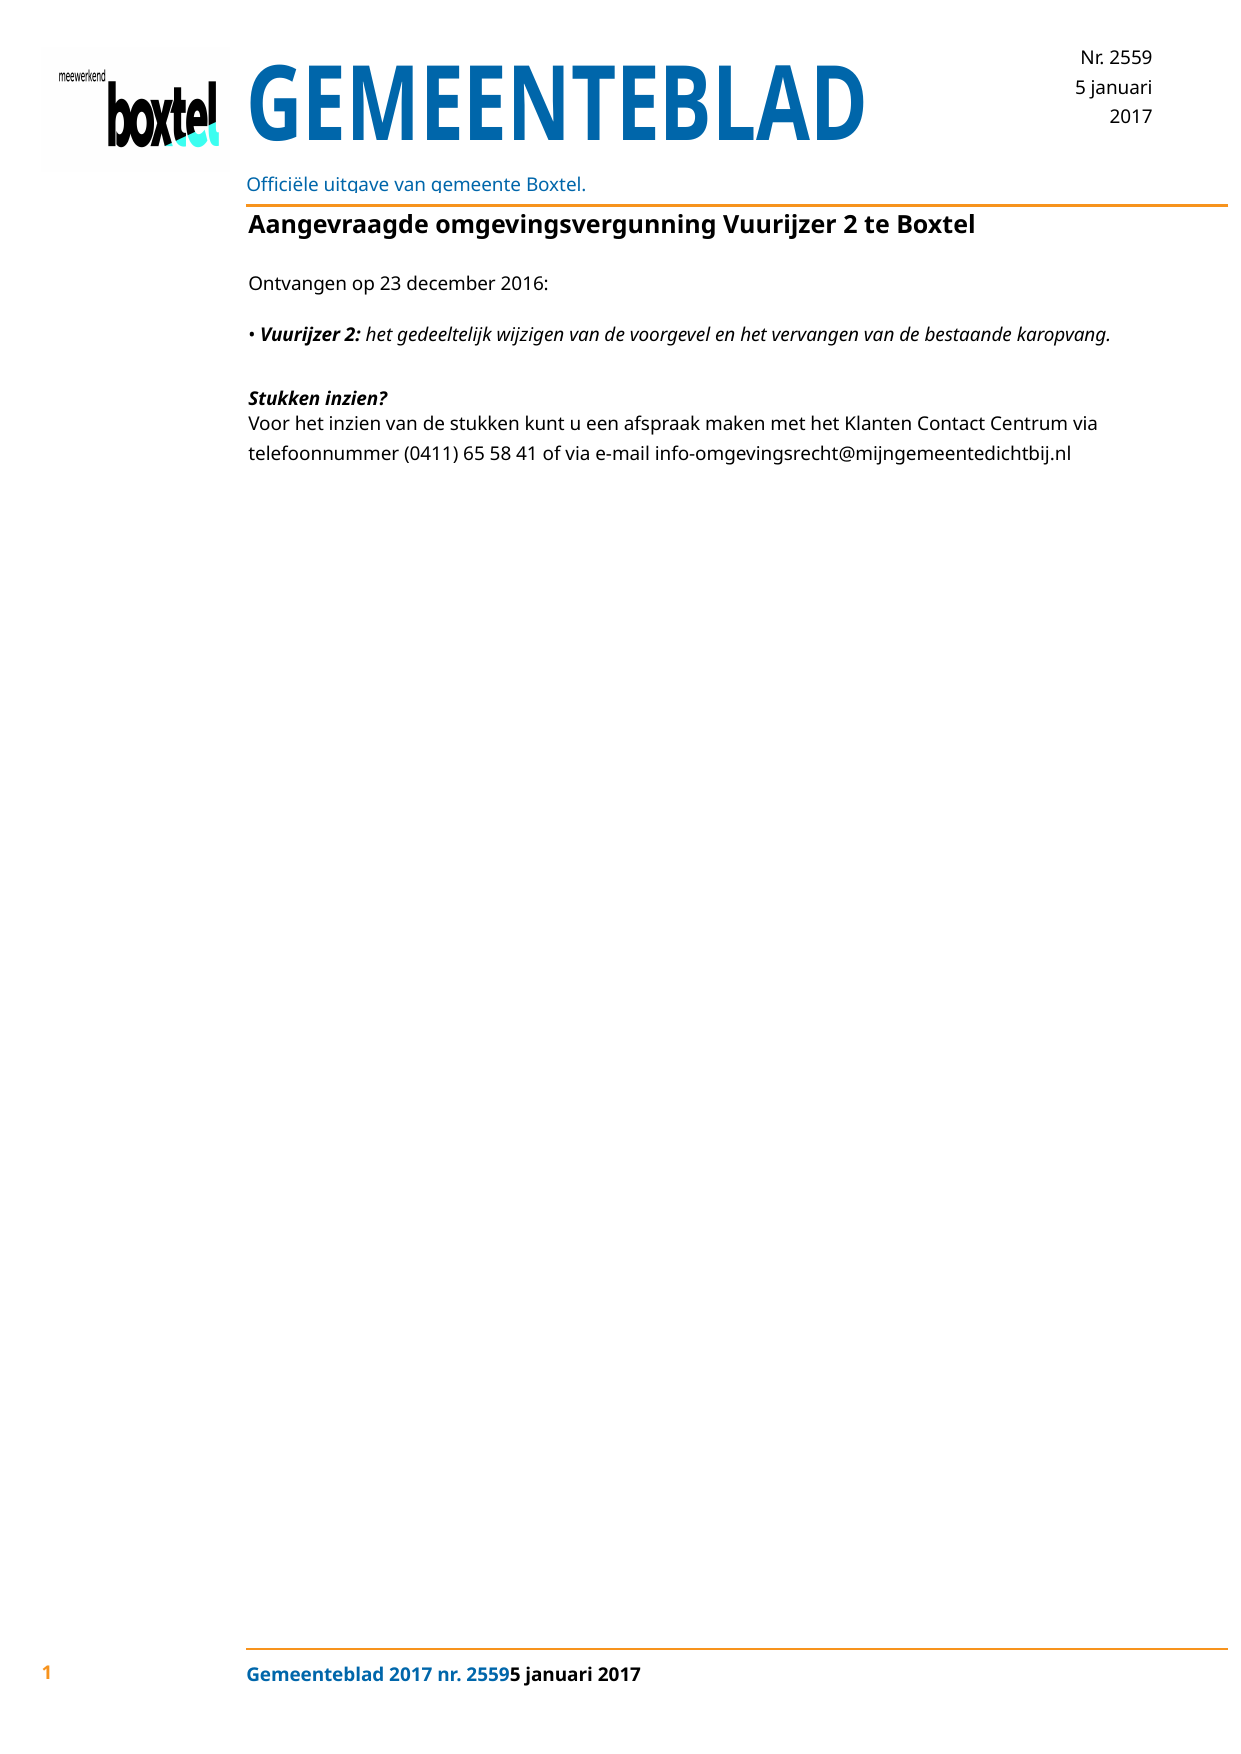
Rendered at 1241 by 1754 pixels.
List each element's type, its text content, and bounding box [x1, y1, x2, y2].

text • Vuurijzer 2: het gedeeltelijk wijzigen van de voorgevel en het vervangen van de bestaande karopvang. [248, 321, 1152, 346]
text Ontvangen op 23 december 2016: [248, 270, 1152, 296]
text Aangevraagde omgevingsvergunning Vuurijzer 2 te Boxtel [248, 207, 1152, 241]
text Stukken inzien? [248, 385, 1152, 410]
text Voor het inzien van de stukken kunt u een afspraak maken met het Klanten Contact Centrum via telefoonnummer (0411) 65 58 41 of via e-mail info-omgevingsrecht@mijngemeentedichtbij.nl [248, 410, 1152, 466]
picture [41, 47, 231, 172]
